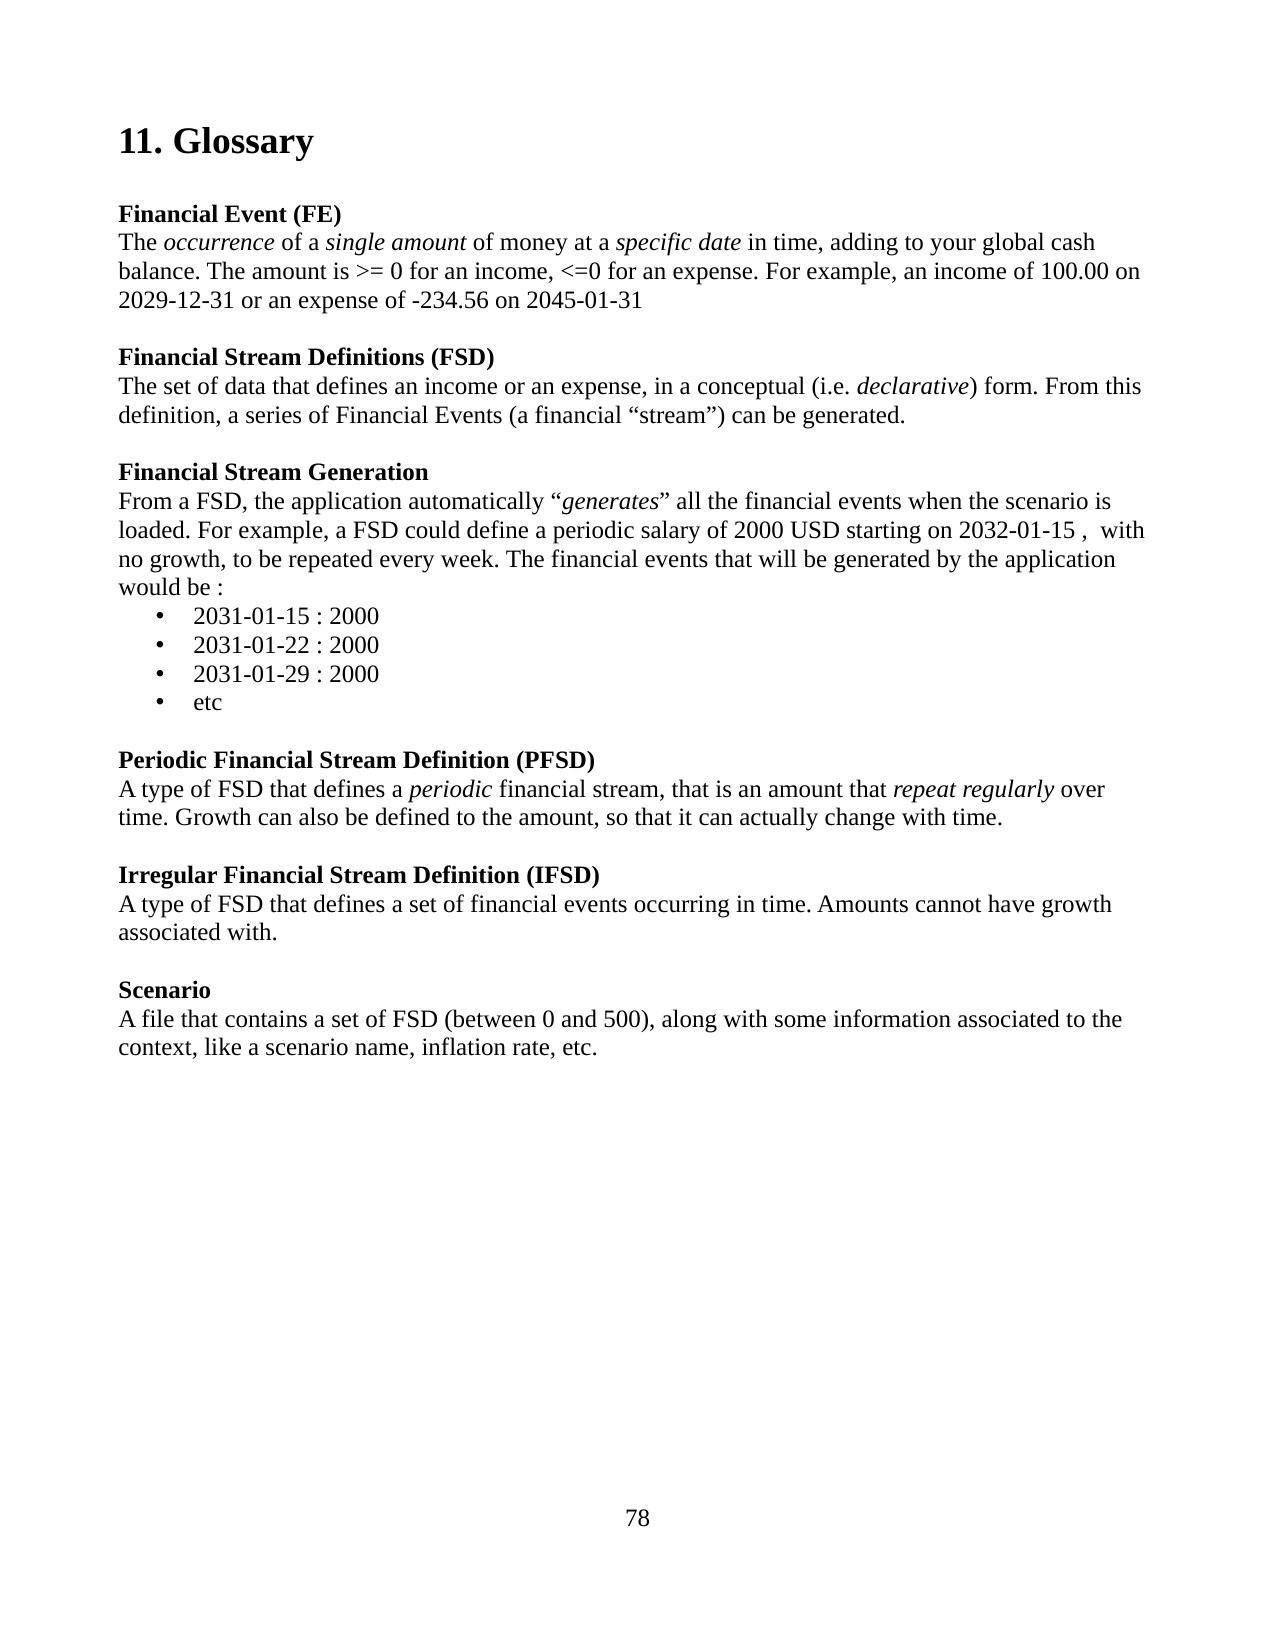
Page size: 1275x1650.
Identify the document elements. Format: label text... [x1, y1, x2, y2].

text From a FSD, the application automatically “generates” all the financial events when the scenario is loaded. For example, a FSD could define a periodic salary of 2000 USD starting on 2032-01-15 , with no growth, to be repeated every week. The financial events that will be generated by the application would be : [118, 486, 1157, 601]
list 2031-01-22 : 2000 [156, 630, 1157, 659]
text Financial Stream Generation [118, 457, 1157, 486]
text Irregular Financial Stream Definition (IFSD) [118, 860, 1157, 889]
text A type of FSD that defines a periodic financial stream, that is an amount that repeat regularly over time. Growth can also be defined to the amount, so that it can actually change with time. [118, 774, 1157, 831]
text The occurrence of a single amount of money at a specific date in time, adding to your global cash balance. The amount is >= 0 for an income, <=0 for an expense. For example, an income of 100.00 on 2029-12-31 or an expense of -234.56 on 2045-01-31 [118, 227, 1157, 314]
text Scenario [118, 975, 1157, 1004]
list etc [156, 687, 1157, 716]
text A type of FSD that defines a set of financial events occurring in time. Amounts cannot have growth associated with. [118, 889, 1157, 946]
text Financial Stream Definitions (FSD) [118, 342, 1157, 371]
text Financial Event (FE) [118, 199, 1157, 227]
list 2031-01-15 : 2000 [156, 601, 1157, 630]
list 2031-01-29 : 2000 [156, 659, 1157, 687]
text The set of data that defines an income or an expense, in a conceptual (i.e. declarative) form. From this definition, a series of Financial Events (a financial “stream”) can be generated. [118, 371, 1157, 429]
subtitle Glossary [118, 118, 1157, 161]
text Periodic Financial Stream Definition (PFSD) [118, 745, 1157, 774]
text A file that contains a set of FSD (between 0 and 500), along with some information associated to the context, like a scenario name, inflation rate, etc. [118, 1004, 1157, 1061]
